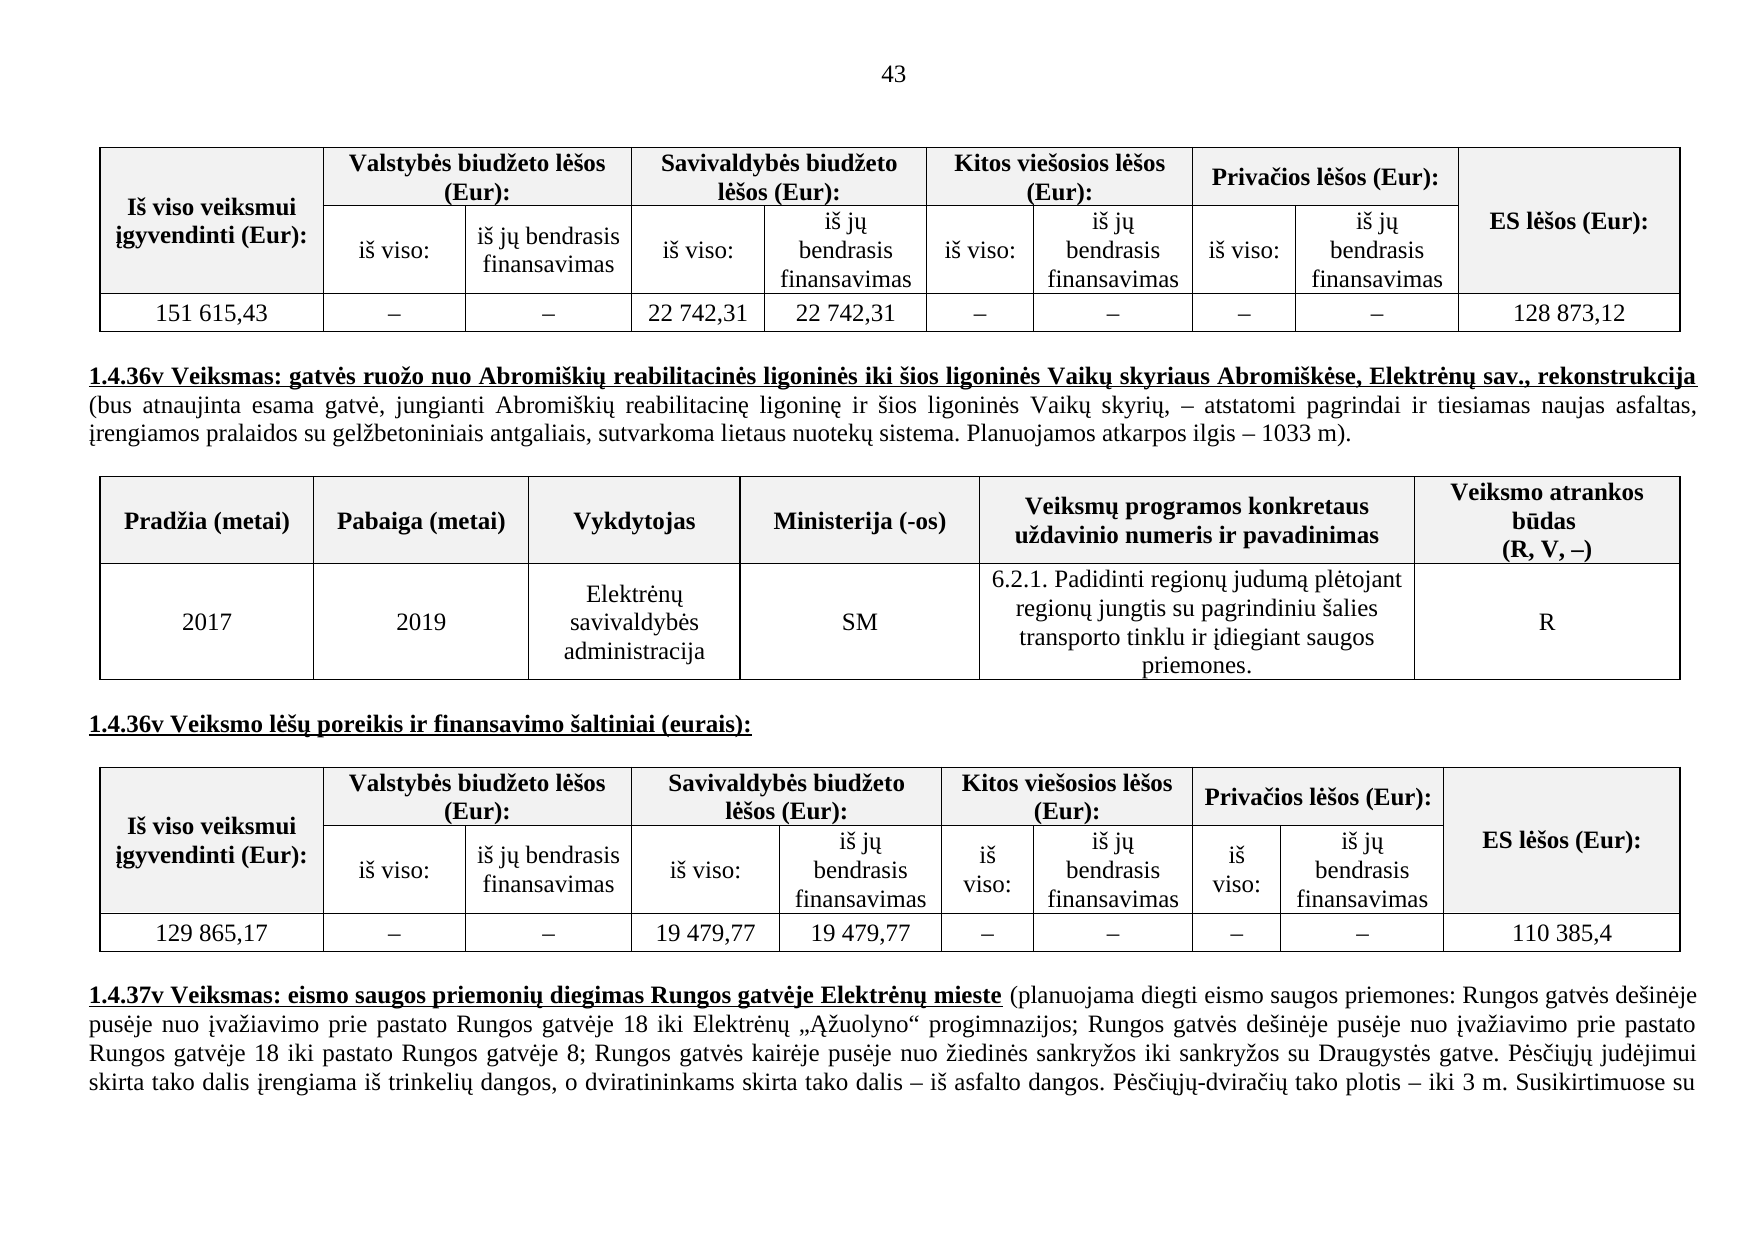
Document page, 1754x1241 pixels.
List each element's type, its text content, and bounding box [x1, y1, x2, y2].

table_cell 129 865,17 [101, 914, 323, 951]
table_cell 151 615,43 [101, 294, 323, 331]
table_header Vykdytojas [529, 477, 739, 563]
table_cell 22 742,31 [765, 294, 926, 331]
table_cell iš viso: [324, 206, 465, 293]
table_header Kitos viešosios lėšos (Eur): [942, 768, 1192, 825]
table_cell – [1193, 294, 1295, 331]
table_cell iš viso: [632, 206, 764, 293]
table_header Veiksmo atrankos būdas (R, V, –) [1415, 477, 1679, 563]
table_cell iš viso: [1193, 826, 1280, 912]
table_cell 2017 [101, 564, 313, 679]
table_cell SM [741, 564, 979, 679]
table_cell – [324, 294, 465, 331]
table_header Privačios lėšos (Eur): [1193, 148, 1458, 205]
table_cell 22 742,31 [632, 294, 764, 331]
table_cell iš jų bendrasis finansavimas [765, 206, 926, 293]
table_header Valstybės biudžeto lėšos (Eur): [324, 768, 631, 825]
table_cell – [466, 914, 631, 951]
table_header ES lėšos (Eur): [1459, 148, 1679, 293]
table_cell 19 479,77 [780, 914, 941, 951]
table_header Pradžia (metai) [101, 477, 313, 563]
table_cell – [1034, 294, 1192, 331]
table_cell iš viso: [927, 206, 1033, 293]
table_cell iš jų bendrasis finansavimas [466, 206, 631, 293]
table_header Iš viso veiksmui įgyvendinti (Eur): [101, 148, 323, 293]
table_header ES lėšos (Eur): [1444, 768, 1679, 912]
table_header Savivaldybės biudžeto lėšos (Eur): [632, 148, 926, 205]
table_cell – [1193, 914, 1280, 951]
table_cell 19 479,77 [632, 914, 779, 951]
table_cell iš viso: [942, 826, 1033, 912]
text 1.4.36v Veiksmas: gatvės ruožo nuo Abromiškių reabilitacinės ligoninės iki šios ligoninės Vaikų skyriaus Abromiškėse, Elektrėnų sav., rekonstrukcija [89, 361, 1698, 386]
table_cell 128 873,12 [1459, 294, 1679, 331]
table_cell – [1296, 294, 1458, 331]
table_cell – [466, 294, 631, 331]
table_header Iš viso veiksmui įgyvendinti (Eur): [101, 768, 323, 912]
table_cell – [324, 914, 465, 951]
table_cell iš jų bendrasis finansavimas [1296, 206, 1458, 293]
table_cell iš jų bendrasis finansavimas [1034, 206, 1192, 293]
table_cell – [1281, 914, 1443, 951]
table_cell – [927, 294, 1033, 331]
table_header Kitos viešosios lėšos (Eur): [927, 148, 1192, 205]
table_cell iš jų bendrasis finansavimas [1034, 826, 1192, 912]
table_cell 110 385,4 [1444, 914, 1679, 951]
table_cell R [1415, 564, 1679, 679]
table_header Savivaldybės biudžeto lėšos (Eur): [632, 768, 941, 825]
table_header Ministerija (-os) [741, 477, 979, 563]
text 1.4.37v Veiksmas: eismo saugos priemonių diegimas Rungos gatvėje Elektrėnų mieste (planuojama diegti eismo saugos priemones: Rungos gatvės dešinėje pusėje nuo įvažiavimo prie pastato Rungos gatvėje 18 iki Elektrėnų „Ąžuolyno“ progimnazijos; Rungos gatvės dešinėje pusėje nuo įvažiavimo prie pastato Rungos gatvėje 18 iki pastato Rungos gatvėje 8; Rungos gatvės kairėje pusėje nuo žiedinės sankryžos iki sankryžos su Draugystės gatve. Pėsčiųjų judėjimui skirta tako dalis įrengiama iš trinkelių dangos, o dviratininkams skirta tako dalis – iš asfalto dangos. Pėsčiųjų-dviračių tako plotis – iki 3 m. Susikirtimuose su [89, 981, 1698, 1096]
table_header Privačios lėšos (Eur): [1193, 768, 1443, 825]
table_cell iš viso: [324, 826, 465, 912]
table_header Pabaiga (metai) [314, 477, 528, 563]
table_header Veiksmų programos konkretaus uždavinio numeris ir pavadinimas [980, 477, 1414, 563]
table_cell 2019 [314, 564, 528, 679]
table_cell – [1034, 914, 1192, 951]
table_cell – [942, 914, 1033, 951]
table_cell Elektrėnų savivaldybės administracija [529, 564, 739, 679]
table_header Valstybės biudžeto lėšos (Eur): [324, 148, 631, 205]
table_cell iš jų bendrasis finansavimas [1281, 826, 1443, 912]
table_cell 6.2.1. Padidinti regionų judumą plėtojant regionų jungtis su pagrindiniu šalies transporto tinklu ir įdiegiant saugos priemones. [980, 564, 1414, 679]
text (bus atnaujinta esama gatvė, jungianti Abromiškių reabilitacinę ligoninę ir šios ligoninės Vaikų skyrių, – atstatomi pagrindai ir tiesiamas naujas asfaltas, įrengiamos pralaidos su gelžbetoniniais antgaliais, sutvarkoma lietaus nuotekų sistema. Planuojamos atkarpos ilgis – 1033 m). [89, 387, 1698, 447]
table_cell iš jų bendrasis finansavimas [780, 826, 941, 912]
text 1.4.36v Veiksmo lėšų poreikis ir finansavimo šaltiniai (eurais): [89, 709, 1698, 738]
table_cell iš viso: [632, 826, 779, 912]
table_cell iš viso: [1193, 206, 1295, 293]
table_cell iš jų bendrasis finansavimas [466, 826, 631, 912]
